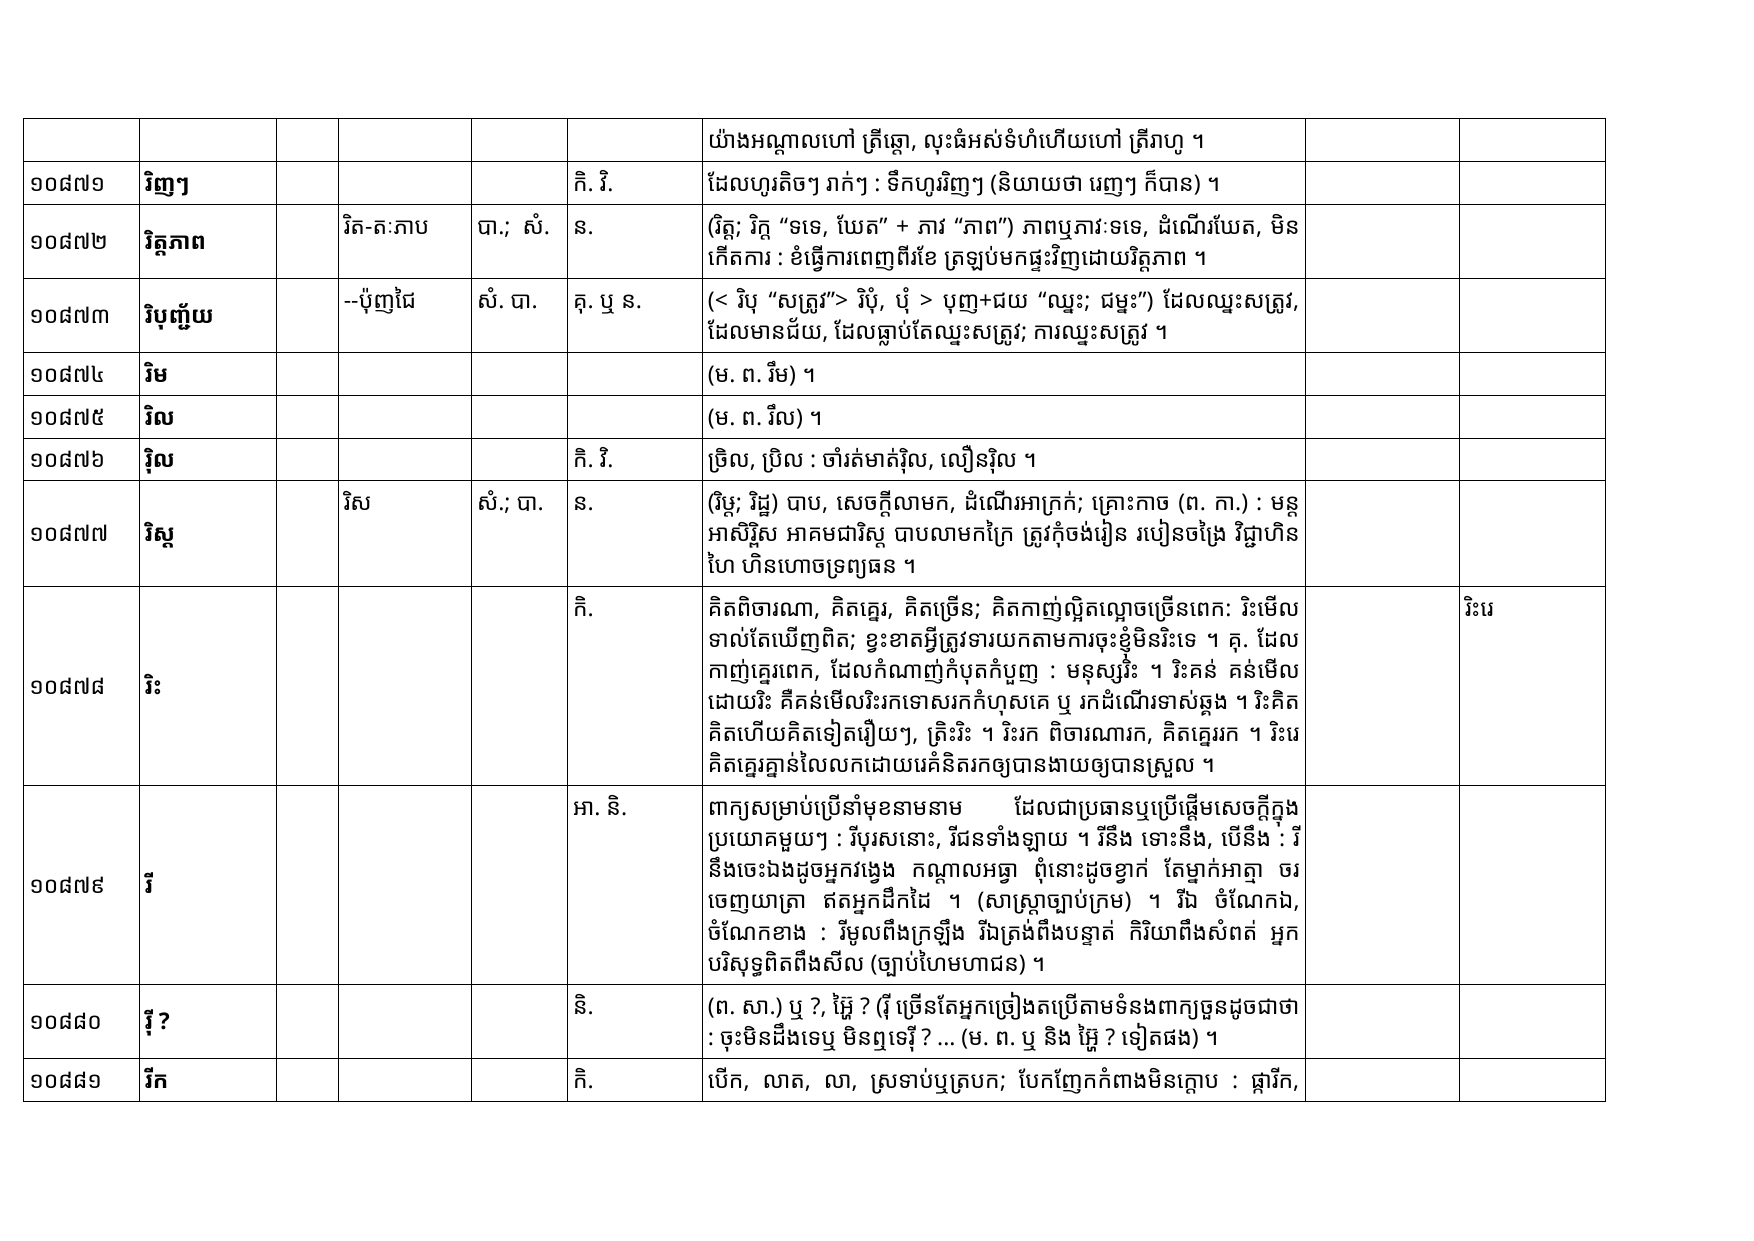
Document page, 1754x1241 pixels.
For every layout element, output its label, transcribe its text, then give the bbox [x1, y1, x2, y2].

table_cell [472, 439, 567, 480]
table_cell គិត​ពិចារណា, គិត​គ្នេរ, គិត​ច្រើន; គិត​កាញ់​ល្អិត​ល្អោច​ច្រើន​ពេក: រិះ​មើល​ទាល់​តែ​ឃើញ​ពិត; ខ្វះ​ខាត​អ្វី​ត្រូវ​ទារ​យក​តាម​ការ​ចុះ​ខ្ញុំ​មិន​រិះ​ទេ ។ គុ. ដែល​កាញ់​គ្នេរ​ពេក, ដែល​កំណាញ់​កំបុត​កំបួញ : មនុស្ស​រិះ ។ រិះ​គន់ គន់​មើល​ដោយ​រិះ គឺ​គន់​មើល​រិះ​រក​ទោស​រក​កំហុស​គេ ឬ រក​ដំណើរ​ទាស់​ឆ្គង ។ រិះ​គិត គិត​ហើយ​គិត​ទៀត​រឿយ​ៗ, ត្រិះរិះ ។ រិះ​រក ពិចារណា​រក, គិត​គ្នេរ​រក ។ រិះ​រេ គិត​គ្នេរ​គ្នាន់​លៃ​លក​ដោយ​រេ​គំនិត​រក​ឲ្យ​បាន​ងាយ​ឲ្យ​បាន​ស្រួល ។ [703, 587, 1305, 785]
table_cell កិ. វិ. [568, 162, 702, 204]
table_cell [472, 786, 567, 984]
table_cell [277, 1059, 338, 1101]
table_cell [472, 396, 567, 437]
table_cell (រិឞ្ត; រិដ្ឋ) បាប, សេចក្ដី​លាមក, ដំណើរ​អាក្រក់; គ្រោះ​កាច (ព. កា.) : មន្ត​អាសិរ្ពិស អាគម​ជា​រិស្ត បាប​លាមក​ក្រៃ ត្រូវ​កុំ​ចង់​រៀន របៀន​ចង្រៃ​ វិជ្ជា​ហិន​ហៃ ហិន​ហោច​ទ្រព្យ​ធន ។ [703, 481, 1305, 586]
table_cell [1460, 439, 1605, 480]
table_cell ១០៨៨១ [24, 1059, 139, 1101]
table_cell [1306, 439, 1459, 480]
table_cell [339, 353, 471, 395]
table_cell [1460, 279, 1605, 352]
table_cell [1460, 481, 1605, 586]
table_cell [1460, 985, 1605, 1058]
table_cell [140, 119, 276, 161]
table_cell [1306, 205, 1459, 278]
table_cell ១០៨៧២ [24, 205, 139, 278]
table_cell រិម [140, 353, 276, 395]
table_cell ១០៨៧៦ [24, 439, 139, 480]
table_cell [1460, 119, 1605, 161]
table_cell [277, 353, 338, 395]
table_cell [339, 786, 471, 984]
table_cell កិ. [568, 587, 702, 785]
table_cell [472, 1059, 567, 1101]
table_cell [568, 353, 702, 395]
table_cell (រិត្ត; រិក្ត “ទទេ, ឃែត” + ភាវ “ភាព”) ភាព​ឬ​ភាវៈ​ទទេ, ដំណើរ​ឃែត, មិន​កើត​ការ : ខំ​ធ្វើ​ការ​ពេញ​ពីរ​ខែ ត្រឡប់​មក​ផ្ទះ​វិញ​ដោយ​រិត្ត​ភាព ។ [703, 205, 1305, 278]
table_cell [277, 439, 338, 480]
table_cell [1306, 985, 1459, 1058]
table_cell រិះ​រេ [1460, 587, 1605, 785]
table_cell បើក, លាត, លា, ស្រទាប់​ឬ​ត្របក; បែក​ញែក​កំពាង​មិន​ក្តោប : ផ្កា​រីក, [703, 1059, 1305, 1101]
table_cell រិល [140, 396, 276, 437]
table_cell [1460, 162, 1605, 204]
table_cell [1306, 119, 1459, 161]
table_cell រី [140, 786, 276, 984]
table_cell [1306, 162, 1459, 204]
table_cell រ៉ិល [140, 439, 276, 480]
table_cell [277, 786, 338, 984]
table_cell [339, 162, 471, 204]
table_cell បា.; សំ. [472, 205, 567, 278]
table_cell និ. [568, 985, 702, 1058]
table_cell [472, 353, 567, 395]
table_cell ដែល​ហូរ​តិច​ៗ រាក់​ៗ : ទឹក​ហូរ​រិញ​ៗ (និយាយ​ថា រេញ​ៗ ក៏​បាន) ។ [703, 162, 1305, 204]
table_cell (ម. ព. រឹម) ។ [703, 353, 1305, 395]
table_cell (< រិបុ “សត្រូវ”> រិបុំ, បុំ > បុញ+ជយ “ឈ្នះ; ជម្នះ”) ដែល​ឈ្នះ​សត្រូវ, ដែល​មាន​ជ័យ, ដែល​ធ្លាប់​តែ​ឈ្នះ​សត្រូវ; ការ​ឈ្នះ​សត្រូវ ។ [703, 279, 1305, 352]
table_cell (ម. ព. រឹល) ។ [703, 396, 1305, 437]
table_cell ១០៨៧៨ [24, 587, 139, 785]
table_cell [277, 205, 338, 278]
table_cell [277, 985, 338, 1058]
table_cell រិញ​ៗ [140, 162, 276, 204]
table_cell ពាក្យ​សម្រាប់​ប្រើ​នាំ​មុខ​នាម​នាម ដែល​ជា​ប្រធាន​ឬ​ប្រើ​ផ្តើម​សេចក្ដី​ក្នុង​ប្រយោគ​មួយ​ៗ : រី​បុរស​នោះ, រី​ជន​ទាំងឡាយ ។ រី​នឹង ទោះ​នឹង, បើ​នឹង : រី​នឹង​ចេះ​ឯង​ដូច​អ្នក​វង្វេង កណ្ដាល​អធ្វា ពុំ​នោះ​ដូច​ខ្វាក់ តែ​ម្នាក់​អាត្មា ចរ​ចេញ​យាត្រា ឥត​អ្នក​ដឹក​ដៃ ។ (សាស្រ្តា​ច្បាប់​ក្រម) ។ រី​ឯ​ ចំណែក​ឯ, ចំណែក​ខាង : រី​មូល​ពឹង​ក្រឡឹង រី​ឯ​ត្រង់​ពឹង​បន្ទាត់ កិរិយា​ពឹង​សំពត់ អ្នក​បរិសុទ្ធ​ពិត​ពឹង​សីល (ច្បាប់​ហៃ​មហា​ជន) ។ [703, 786, 1305, 984]
table_cell [277, 587, 338, 785]
table_cell [1306, 481, 1459, 586]
table_cell ន. [568, 205, 702, 278]
table_cell [339, 439, 471, 480]
table_cell [1460, 1059, 1605, 1101]
table_cell [472, 119, 567, 161]
table_cell ១០៨៨០ [24, 985, 139, 1058]
table_cell [1460, 205, 1605, 278]
table_cell ១០៨៧៣ [24, 279, 139, 352]
table_cell [1306, 279, 1459, 352]
table_cell [1306, 587, 1459, 785]
table_cell [472, 985, 567, 1058]
table_cell [1306, 353, 1459, 395]
table_cell រិត-តៈភាប [339, 205, 471, 278]
table_cell រិស្ត [140, 481, 276, 586]
table_cell ១០៨៧៤ [24, 353, 139, 395]
table_cell រីក [140, 1059, 276, 1101]
table_cell [1460, 396, 1605, 437]
table_cell [277, 396, 338, 437]
table_cell រិស [339, 481, 471, 586]
table_cell [277, 162, 338, 204]
table_cell ន. [568, 481, 702, 586]
table_cell (ព. សា.) ឬ ?, អ្ហ៊ៃ ? (រ៉ី ច្រើន​តែ​អ្នក​ច្រៀង​ត​ប្រើ​តាម​ទំនង​ពាក្យ​ចួន​ដូច​ជា​ថា : ចុះ​មិន​ដឹង​ទេ​ឬ មិន​ឮ​ទេ​រ៉ី ? ... (ម. ព. ឬ និង អ្ហ៊ៃ ? ទៀត​ផង) ។ [703, 985, 1305, 1058]
table_cell [1460, 353, 1605, 395]
table_cell [568, 119, 702, 161]
table_cell ច្រិល, ប្រិល : ចាំ​រត់​មាត់​រ៉ិល, លឿន​រ៉ិល ។ [703, 439, 1305, 480]
table_cell [339, 396, 471, 437]
table_cell [1306, 1059, 1459, 1101]
table_cell សំ.; បា. [472, 481, 567, 586]
table_cell រ៉ី ? [140, 985, 276, 1058]
table_cell [1306, 396, 1459, 437]
table_cell [472, 162, 567, 204]
table_cell កិ. វិ. [568, 439, 702, 480]
table_cell [339, 1059, 471, 1101]
table_cell យ៉ាង​អណ្ដាល​ហៅ ត្រី​ឆ្តោ, លុះ​ធំ​អស់​ទំហំ​ហើយ​ហៅ ត្រី​រាហូ ។ [703, 119, 1305, 161]
table_cell អា. និ. [568, 786, 702, 984]
table_cell ១០៨៧៥ [24, 396, 139, 437]
table_cell រិត្ត​ភាព [140, 205, 276, 278]
table_cell --ប៉ុញជៃ [339, 279, 471, 352]
table_cell [277, 481, 338, 586]
table_cell [339, 119, 471, 161]
table_cell [1460, 786, 1605, 984]
table_cell [472, 587, 567, 785]
table_cell [277, 279, 338, 352]
table_cell ១០៨៧៩ [24, 786, 139, 984]
table_cell [568, 396, 702, 437]
table_cell [277, 119, 338, 161]
table_cell គុ. ឬ ន. [568, 279, 702, 352]
table_cell ១០៨៧៧ [24, 481, 139, 586]
table_cell [339, 587, 471, 785]
table_cell សំ. បា. [472, 279, 567, 352]
table_cell [1306, 786, 1459, 984]
table_cell ១០៨៧១ [24, 162, 139, 204]
table_cell រិះ [140, 587, 276, 785]
table_cell [24, 119, 139, 161]
table_cell រិបុញ្ជ័យ [140, 279, 276, 352]
table_cell កិ. [568, 1059, 702, 1101]
table_cell [339, 985, 471, 1058]
